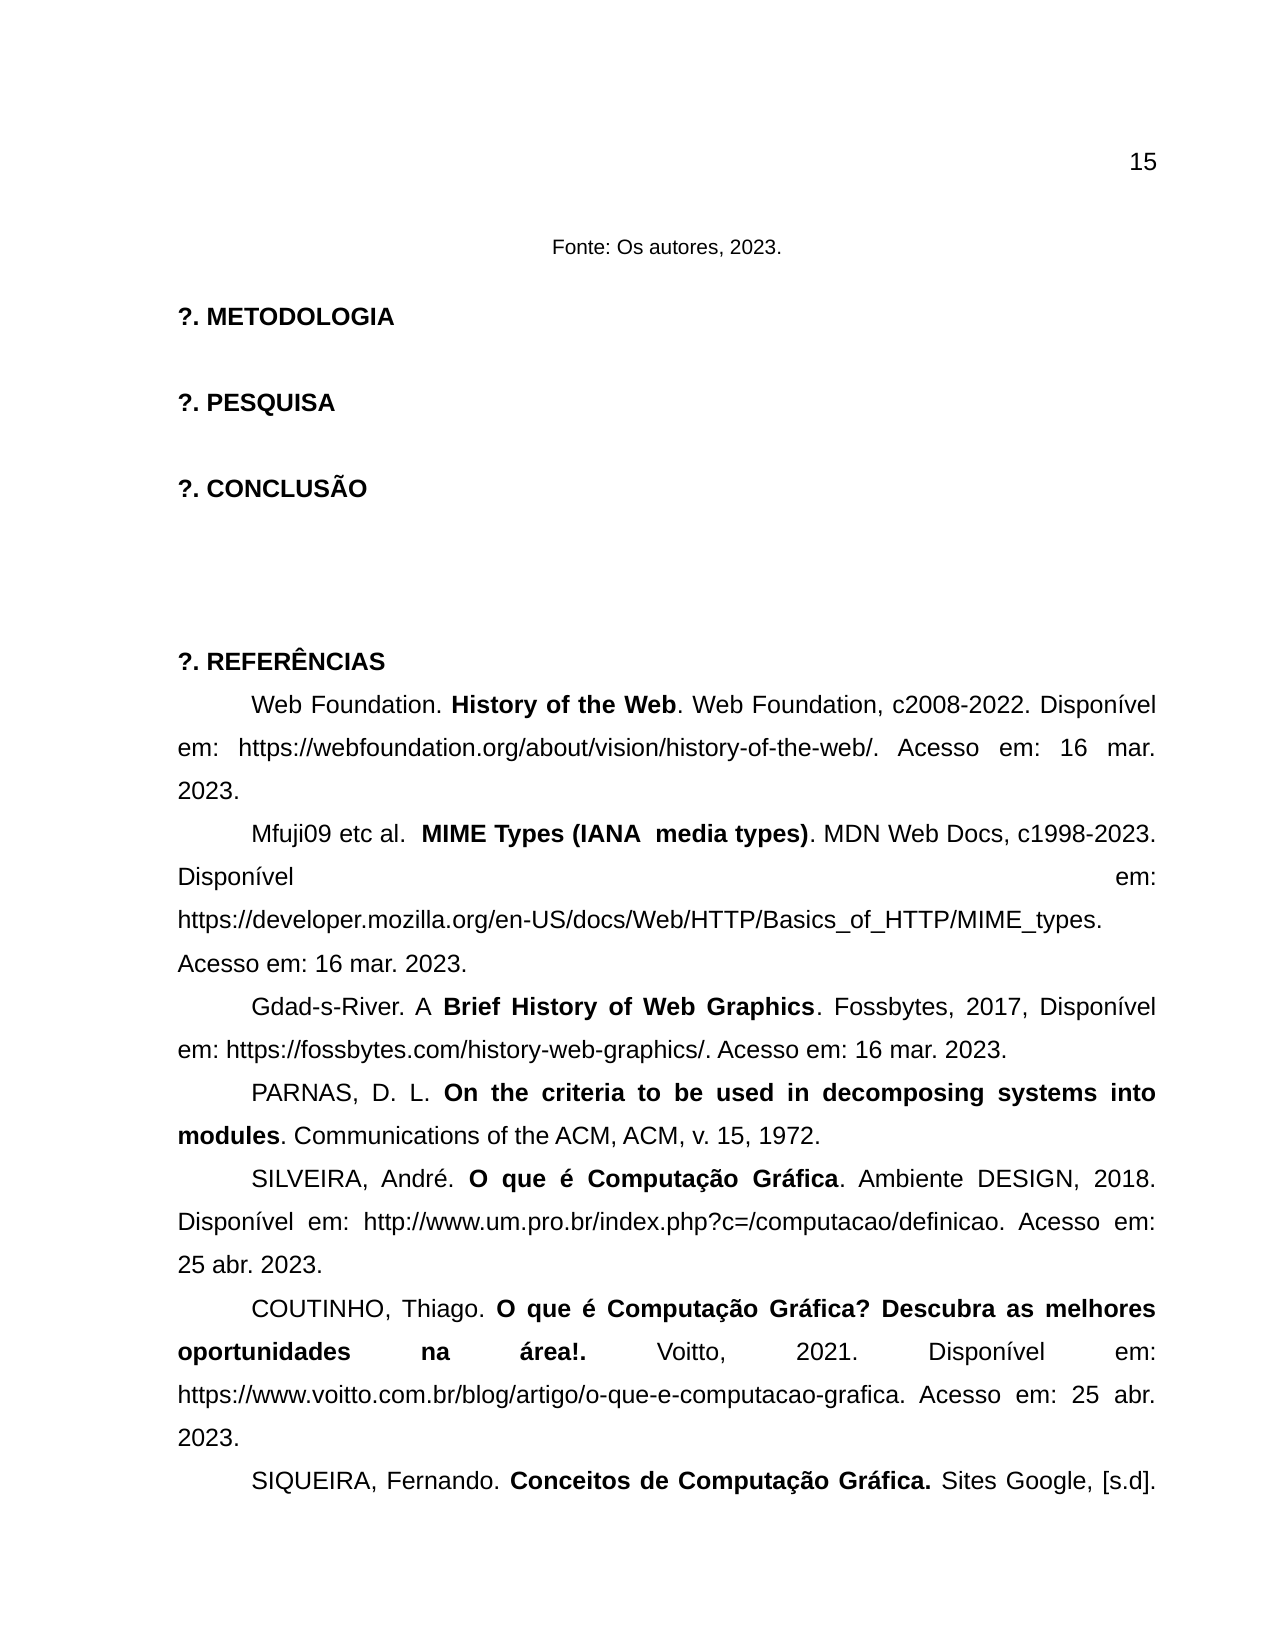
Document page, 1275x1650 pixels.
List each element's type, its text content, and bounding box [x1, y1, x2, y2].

text Web Foundation. History of the Web. Web Foundation, c2008-2022. Disponível em: https://webfoundation.org/about/vision/history-of-the-web/. Acesso em: 16 mar. 2023. [177, 690, 1157, 805]
subtitle ?. CONCLUSÃO [177, 474, 1157, 503]
subtitle ?. REFERÊNCIAS [177, 647, 1157, 676]
subtitle ?. METODOLOGIA [177, 302, 1157, 331]
text Fonte: Os autores, 2023. [177, 235, 1157, 259]
text COUTINHO, Thiago. O que é Computação Gráfica? Descubra as melhores oportunidades na área!. Voitto, 2021. Disponível em: https://www.voitto.com.br/blog/artigo/o-que-e-computacao-grafica. Acesso em: 25 abr. 2023. [177, 1294, 1157, 1452]
text SIQUEIRA, Fernando. Conceitos de Computação Gráfica. Sites Google, [s.d]. [177, 1466, 1157, 1495]
text PARNAS, D. L. On the criteria to be used in decomposing systems into modules. Communications of the ACM, ACM, v. 15, 1972. [177, 1078, 1157, 1150]
text SILVEIRA, André. O que é Computação Gráfica. Ambiente DESIGN, 2018. Disponível em: http://www.um.pro.br/index.php?c=/computacao/definicao. Acesso em: 25 abr. 2023. [177, 1164, 1157, 1279]
subtitle ?. PESQUISA [177, 388, 1157, 417]
text Mfuji09 etc al. MIME Types (IANA media types). MDN Web Docs, c1998-2023. Disponível em: https://developer.mozilla.org/en-US/docs/Web/HTTP/Basics_of_HTTP/MIME_types. Acesso em: 16 mar. 2023. [177, 819, 1157, 977]
text Gdad-s-River. A Brief History of Web Graphics. Fossbytes, 2017, Disponível em: https://fossbytes.com/history-web-graphics/. Acesso em: 16 mar. 2023. [177, 992, 1157, 1064]
